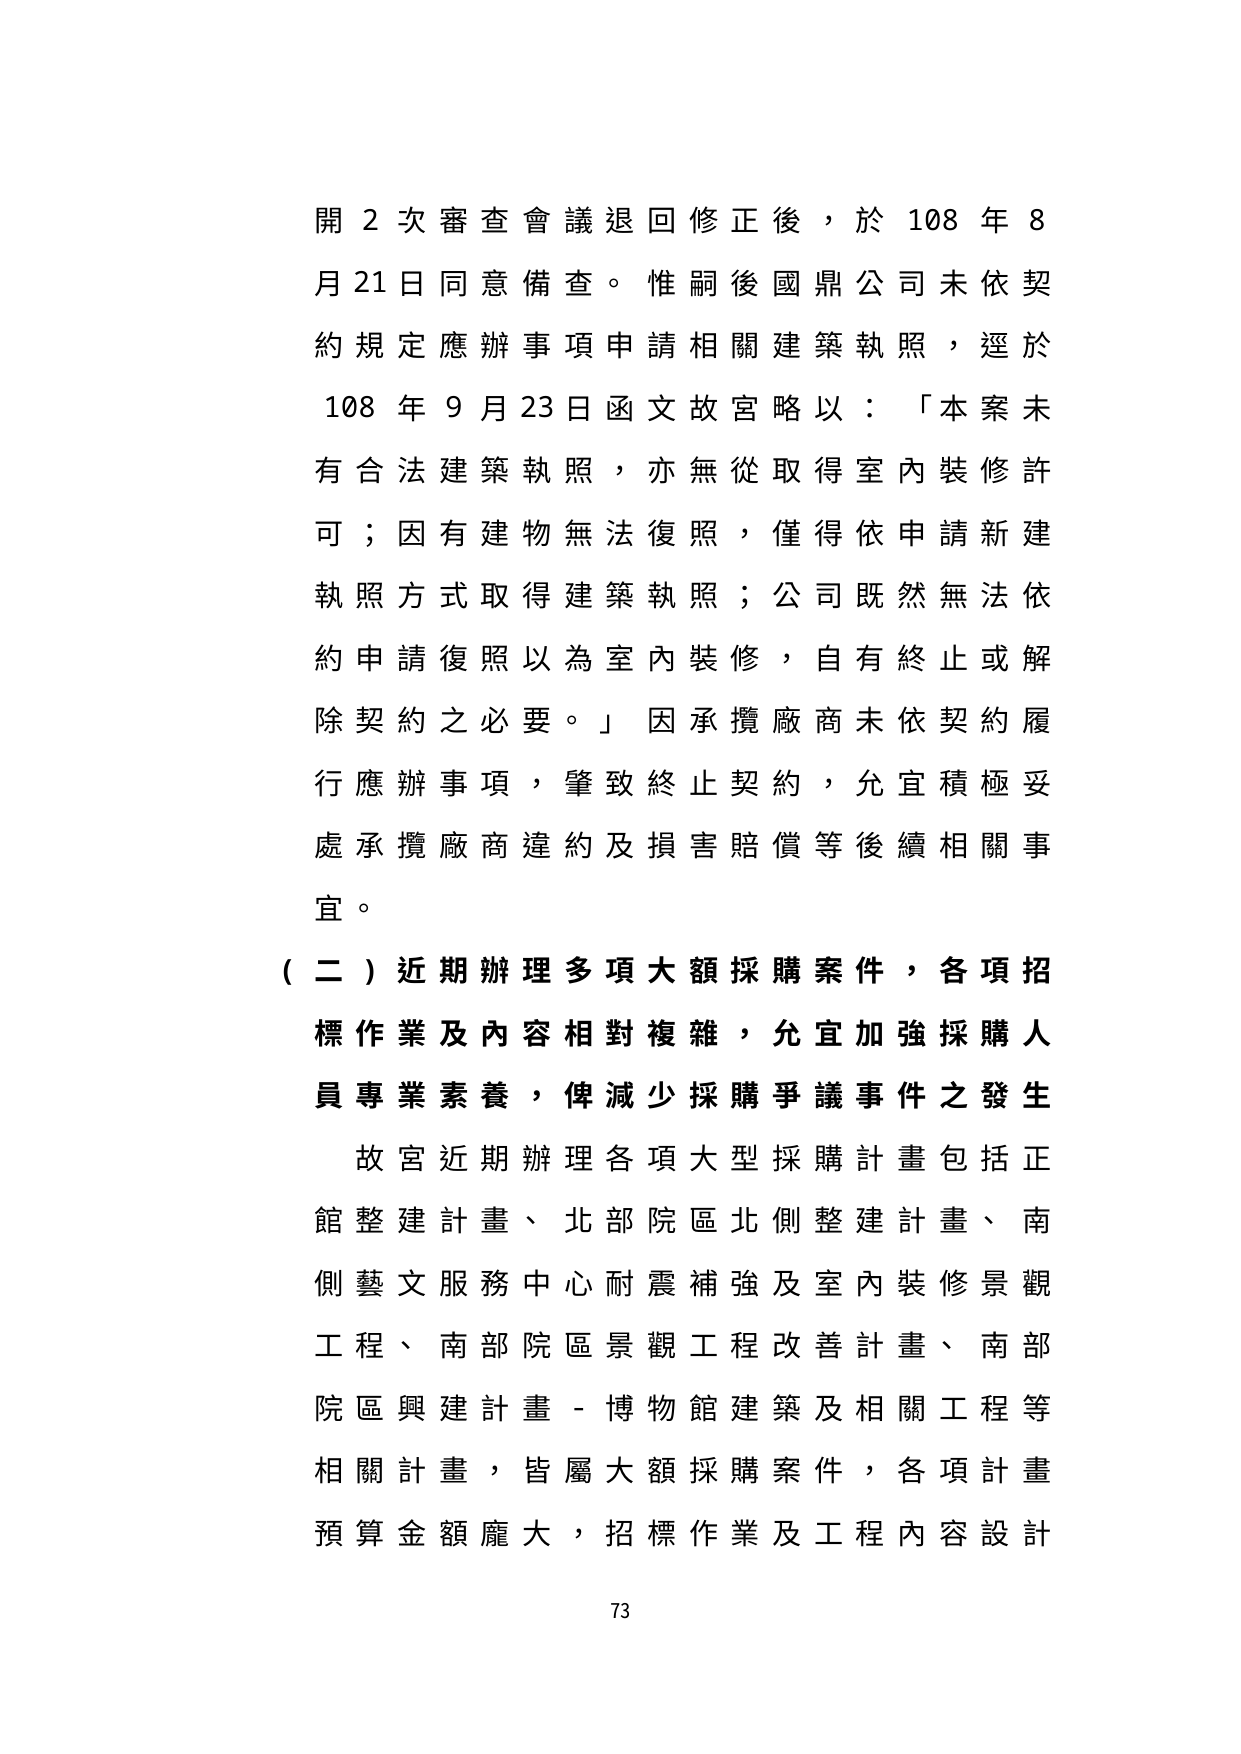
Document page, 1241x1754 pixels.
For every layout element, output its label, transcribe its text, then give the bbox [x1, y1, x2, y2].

text 開2次審查會議退回修正後，於108年8月21日同意備查。惟嗣後國鼎公司未依契約規定應辦事項申請相關建築執照，逕於108年9月23日函文故宮略以：「本案未有合法建築執照，亦無從取得室內裝修許可；因有建物無法復照，僅得依申請新建執照方式取得建築執照；公司既然無法依約申請復照以為室內裝修，自有終止或解除契約之必要。」因承攬廠商未依契約履行應辦事項，肇致終止契約，允宜積極妥處承攬廠商違約及損害賠償等後續相關事宜。 [271, 177, 1058, 927]
text (二)近期辦理多項大額採購案件，各項招標作業及內容相對複雜，允宜加強採購人員專業素養，俾減少採購爭議事件之發生 [242, 927, 1058, 1115]
text 故宮近期辦理各項大型採購計畫包括正館整建計畫、北部院區北側整建計畫、南側藝文服務中心耐震補強及室內裝修景觀工程、南部院區景觀工程改善計畫、南部院區興建計畫-博物館建築及相關工程等相關計畫，皆屬大額採購案件，各項計畫預算金額龐大，招標作業及工程內容設計 [271, 1115, 1058, 1552]
